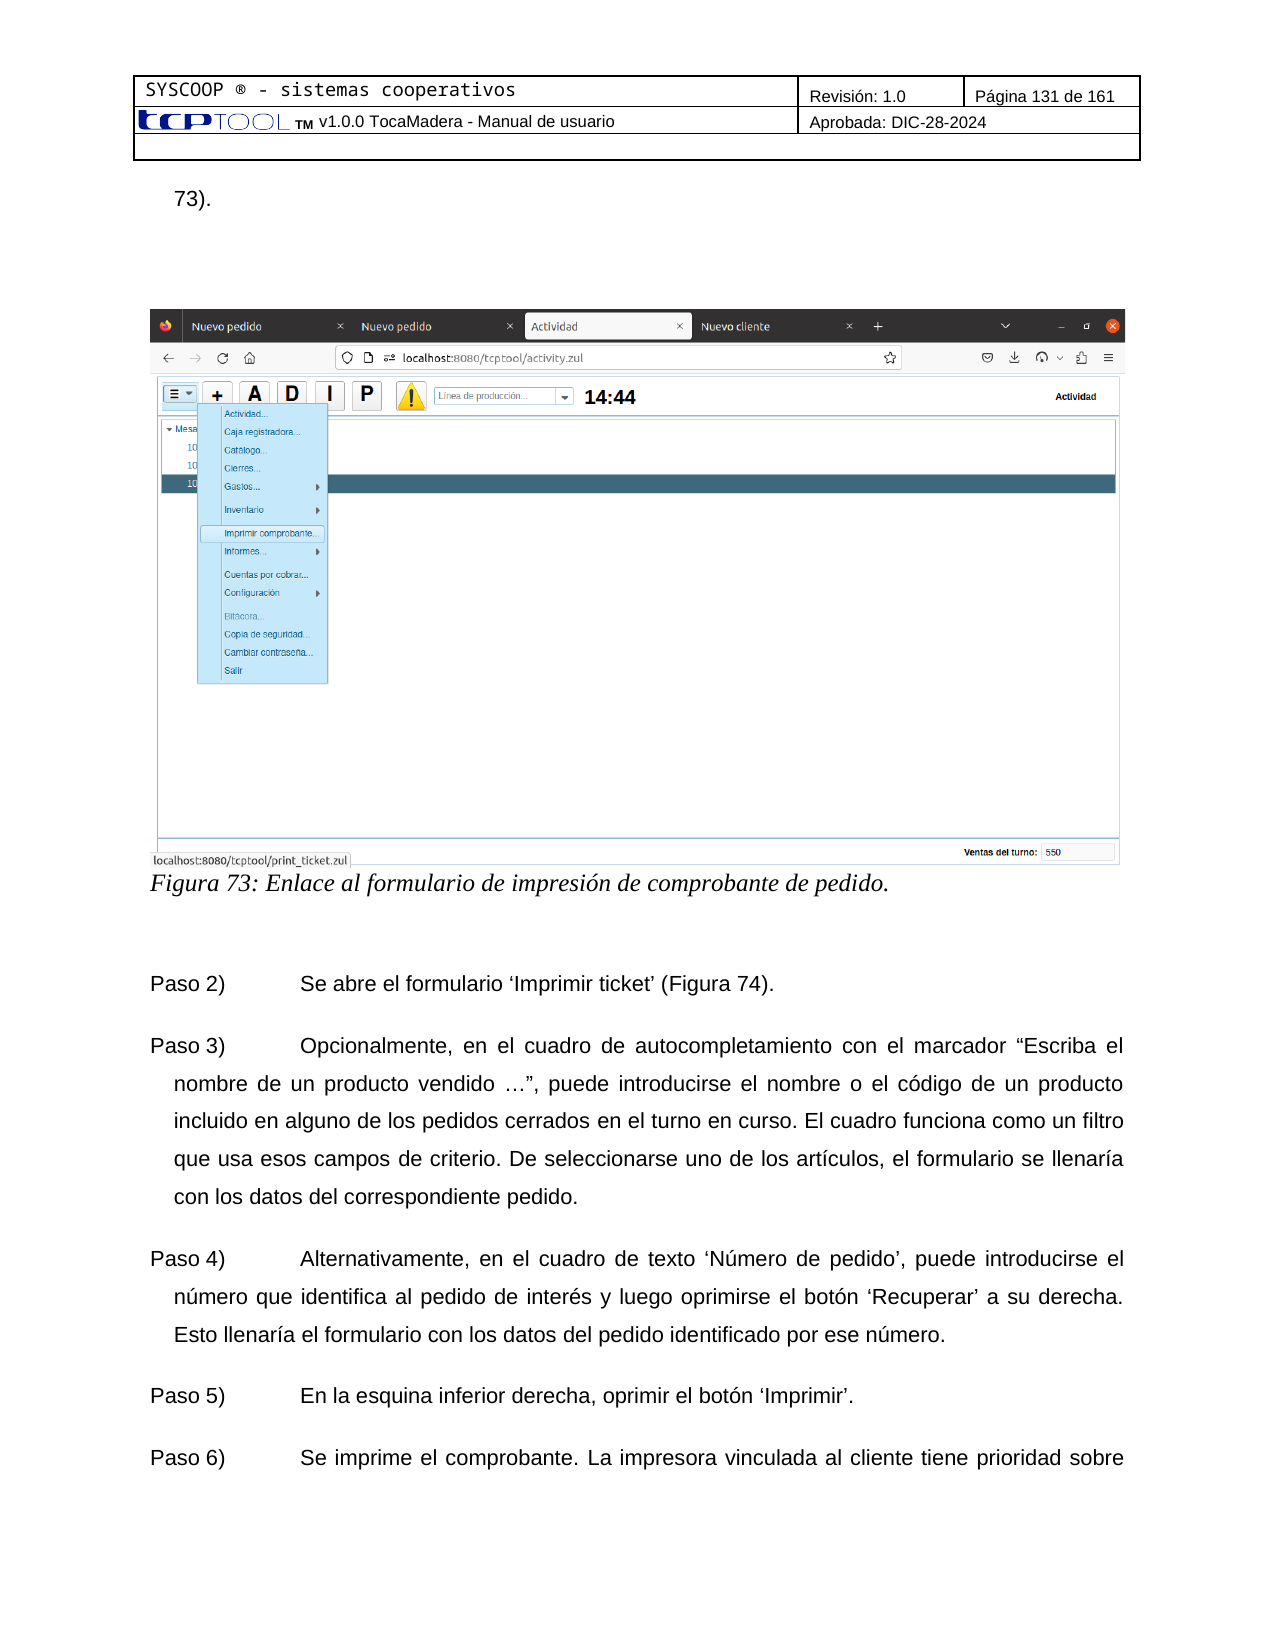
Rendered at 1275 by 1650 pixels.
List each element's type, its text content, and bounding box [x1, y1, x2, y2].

picture [150, 309, 1125, 868]
picture [138, 110, 290, 130]
text Figura 73: Enlace al formulario de impresión de comprobante de pedido. [150, 868, 1125, 897]
list 73). [150, 186, 1125, 211]
list Se imprime el comprobante. La impresora vinculada al cliente tiene prioridad sobre [150, 1445, 1125, 1470]
list Opcionalmente, en el cuadro de autocompletamiento con el marcador “Escriba el nombre de un producto vendido …”, puede introducirse el nombre o el código de un producto incluido en alguno de los pedidos cerrados en el turno en curso. El cuadro funciona como un filtro que usa esos campos de criterio. De seleccionarse uno de los artículos, el formulario se llenaría con los datos del correspondiente pedido. [150, 1033, 1125, 1209]
list En la esquina inferior derecha, oprimir el botón ‘Imprimir’. [150, 1383, 1125, 1408]
list Se abre el formulario ‘Imprimir ticket’ (Figura 74). [150, 971, 1125, 996]
list Alternativamente, en el cuadro de texto ‘Número de pedido’, puede introducirse el número que identifica al pedido de interés y luego oprimirse el botón ‘Recuperar’ a su derecha. Esto llenaría el formulario con los datos del pedido identificado por ese número. [150, 1246, 1125, 1347]
